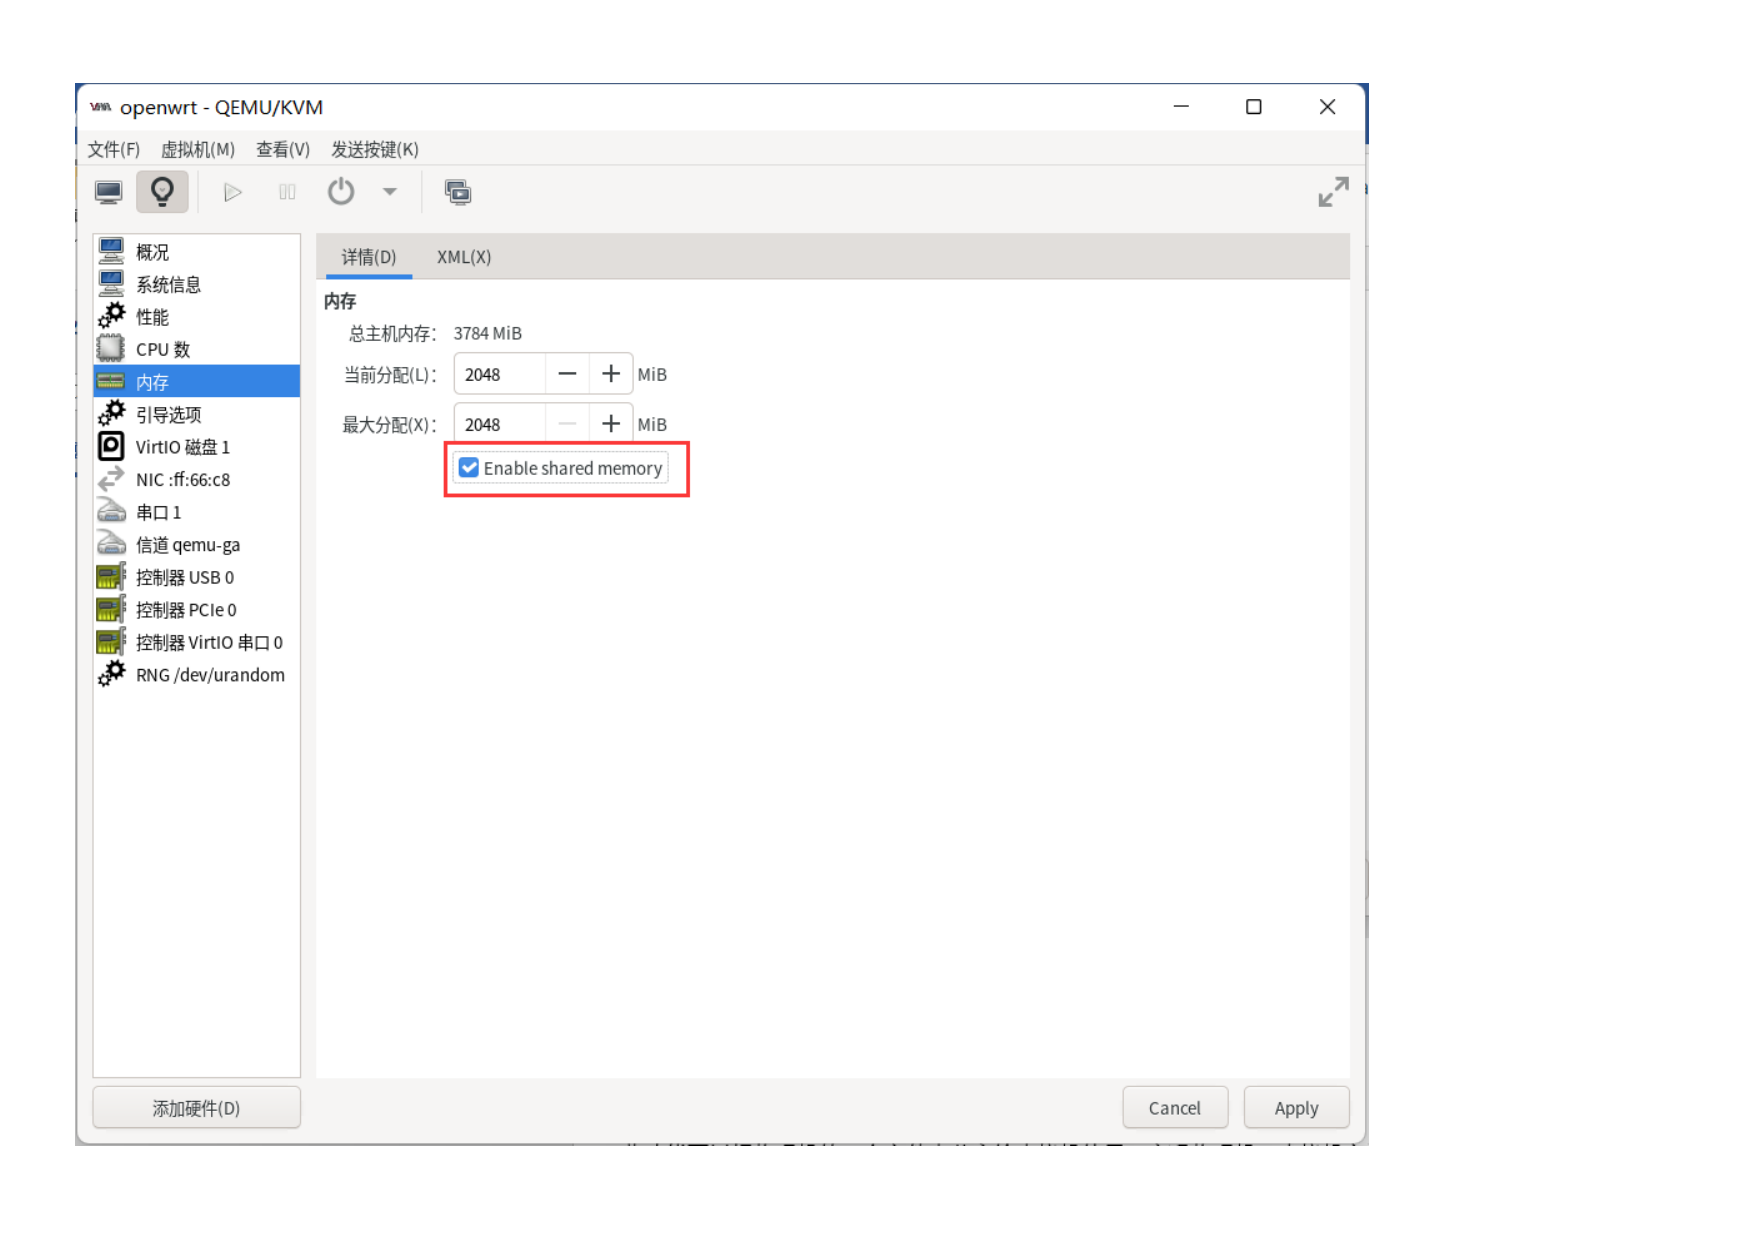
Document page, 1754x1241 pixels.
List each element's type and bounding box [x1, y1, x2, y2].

picture [75, 83, 1369, 1146]
